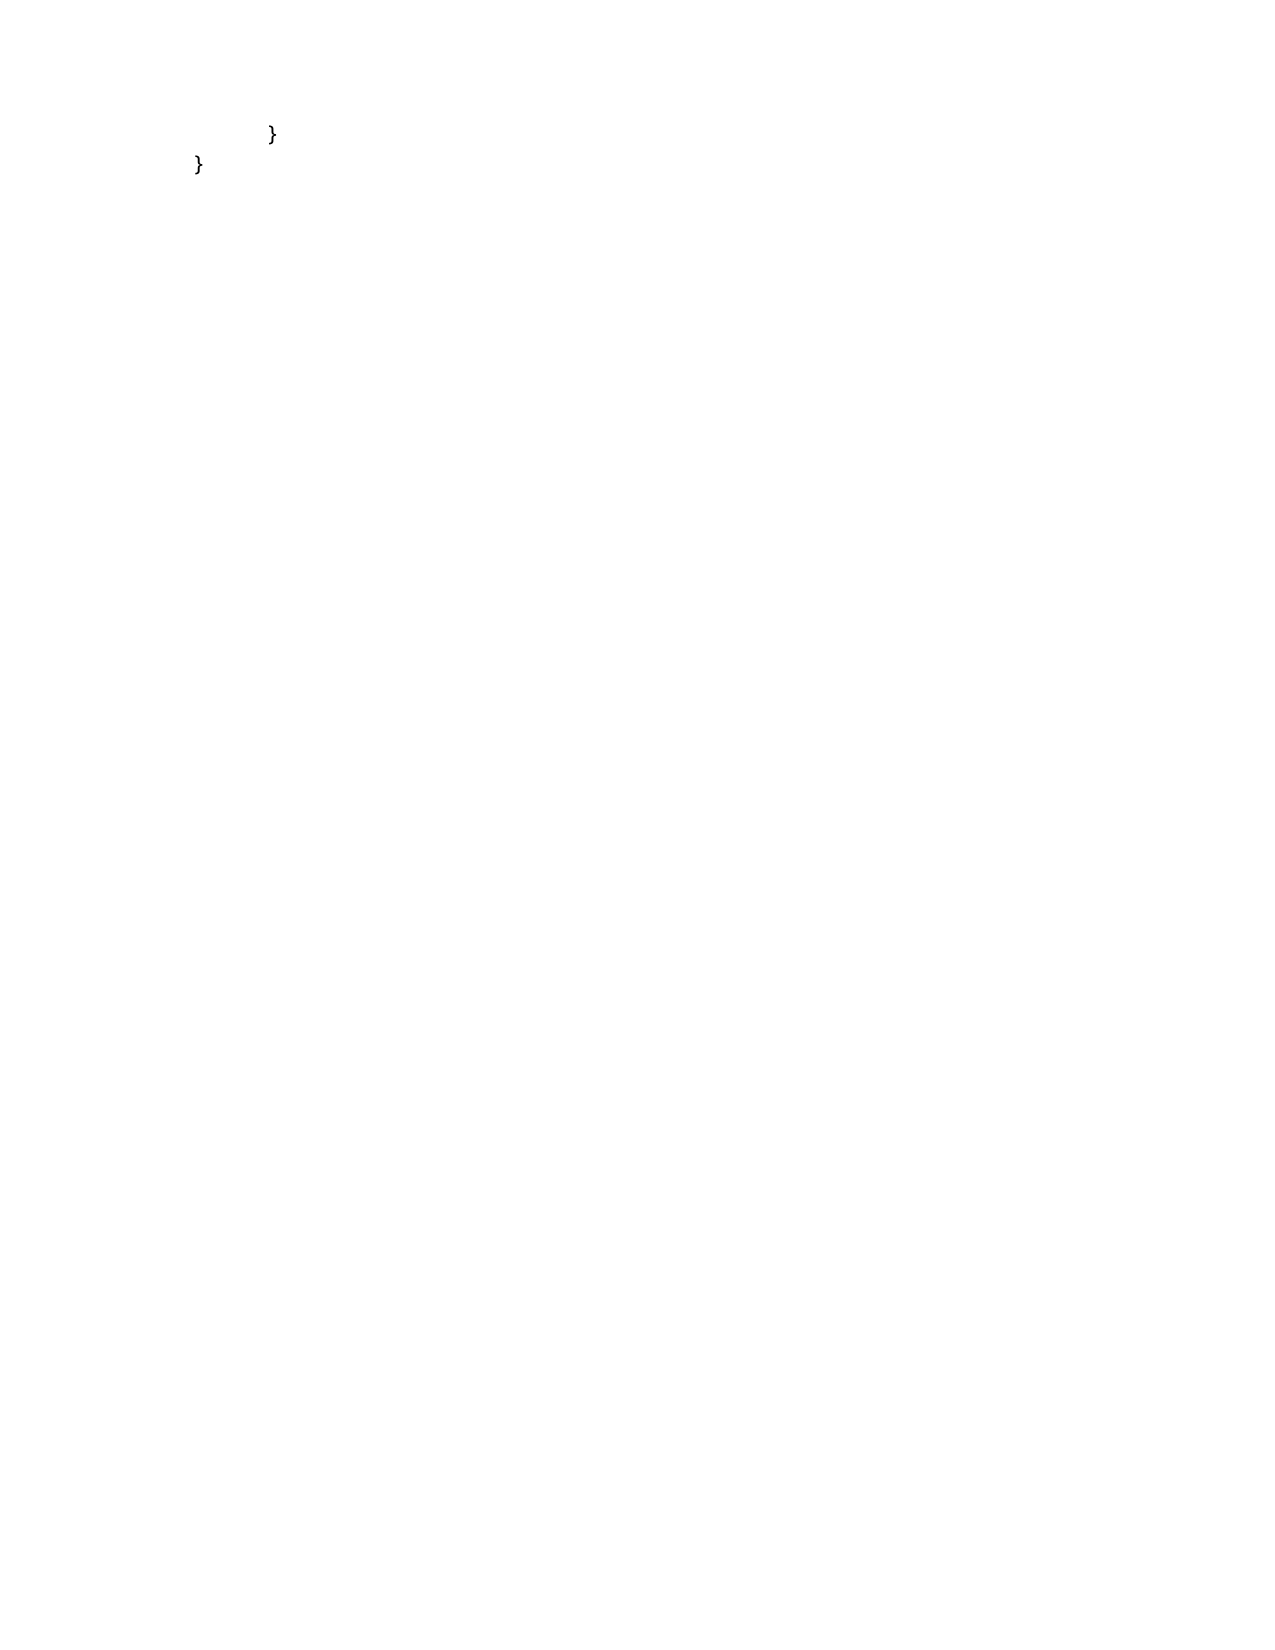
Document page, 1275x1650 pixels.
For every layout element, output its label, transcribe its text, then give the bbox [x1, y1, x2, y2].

text } [192, 118, 1157, 148]
text } [118, 148, 1157, 178]
